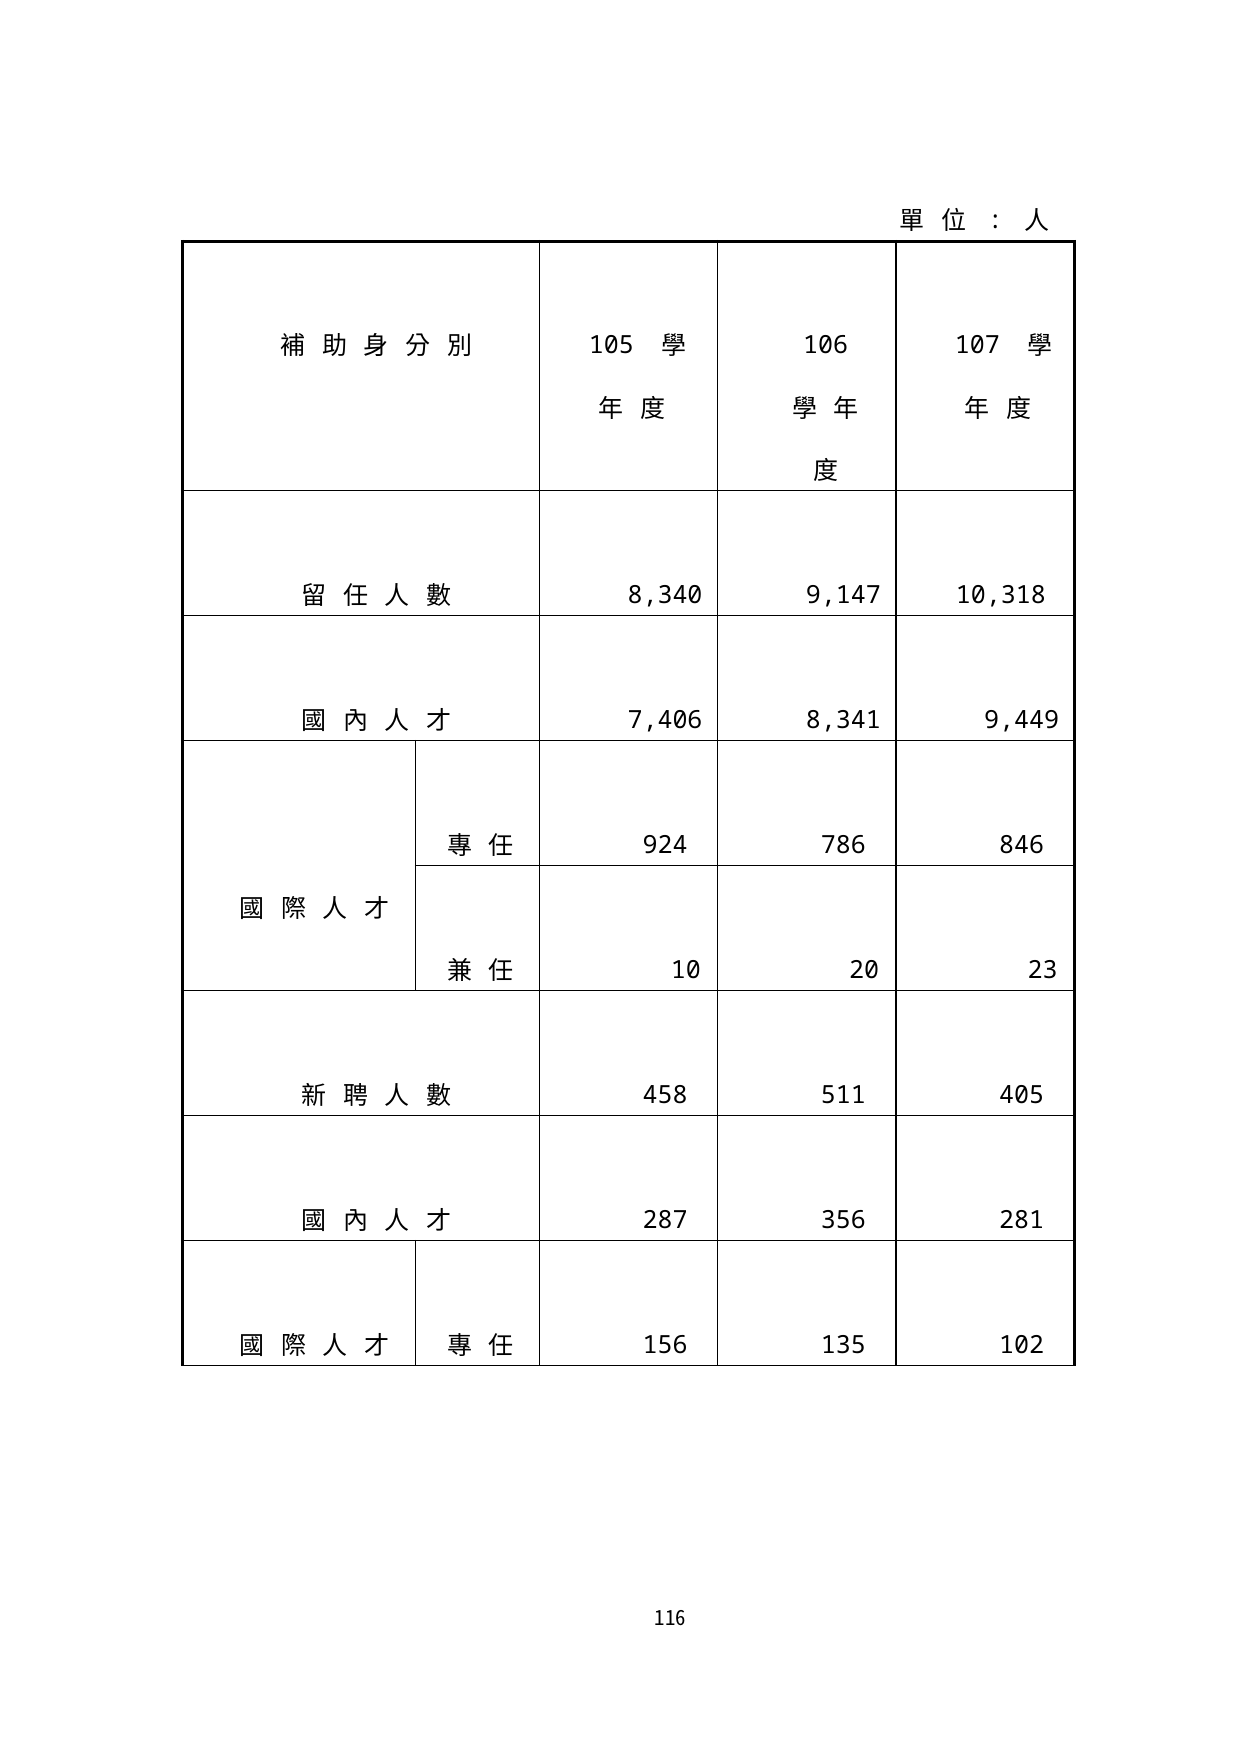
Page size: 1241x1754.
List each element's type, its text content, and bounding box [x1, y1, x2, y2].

table_header 補助身分別 [184, 243, 539, 490]
table_cell 458 [540, 991, 717, 1115]
table_cell 國內人才 [184, 616, 539, 740]
table_cell 281 [897, 1116, 1073, 1240]
table_header 107學年度 [897, 243, 1073, 490]
table_cell 10,318 [897, 491, 1073, 615]
table_cell 8,341 [718, 616, 895, 740]
table_header 105學年度 [540, 243, 717, 490]
table_cell 20 [718, 866, 895, 990]
table_cell 專任 [416, 741, 539, 865]
table_cell 7,406 [540, 616, 717, 740]
table_cell 9,449 [897, 616, 1073, 740]
table_cell 23 [897, 866, 1073, 990]
table_cell 924 [540, 741, 717, 865]
table_cell 8,340 [540, 491, 717, 615]
table_cell 專任 [416, 1241, 539, 1365]
table_cell 102 [897, 1241, 1073, 1365]
table_cell 511 [718, 991, 895, 1115]
table_header 106學年度 [718, 243, 895, 490]
table_cell 9,147 [718, 491, 895, 615]
table_cell 國際人才 [184, 741, 415, 990]
table_cell 留任人數 [184, 491, 539, 615]
table_cell 846 [897, 741, 1073, 865]
table_cell 國際人才 [184, 1241, 415, 1365]
table_cell 135 [718, 1241, 895, 1365]
table_cell 405 [897, 991, 1073, 1115]
table_cell 156 [540, 1241, 717, 1365]
table_cell 356 [718, 1116, 895, 1240]
table_cell 兼任 [416, 866, 539, 990]
table_cell 10 [540, 866, 717, 990]
text 單位:人 [183, 177, 1058, 240]
table_cell 287 [540, 1116, 717, 1240]
table_cell 786 [718, 741, 895, 865]
table_cell 新聘人數 [184, 991, 539, 1115]
table_cell 國內人才 [184, 1116, 539, 1240]
